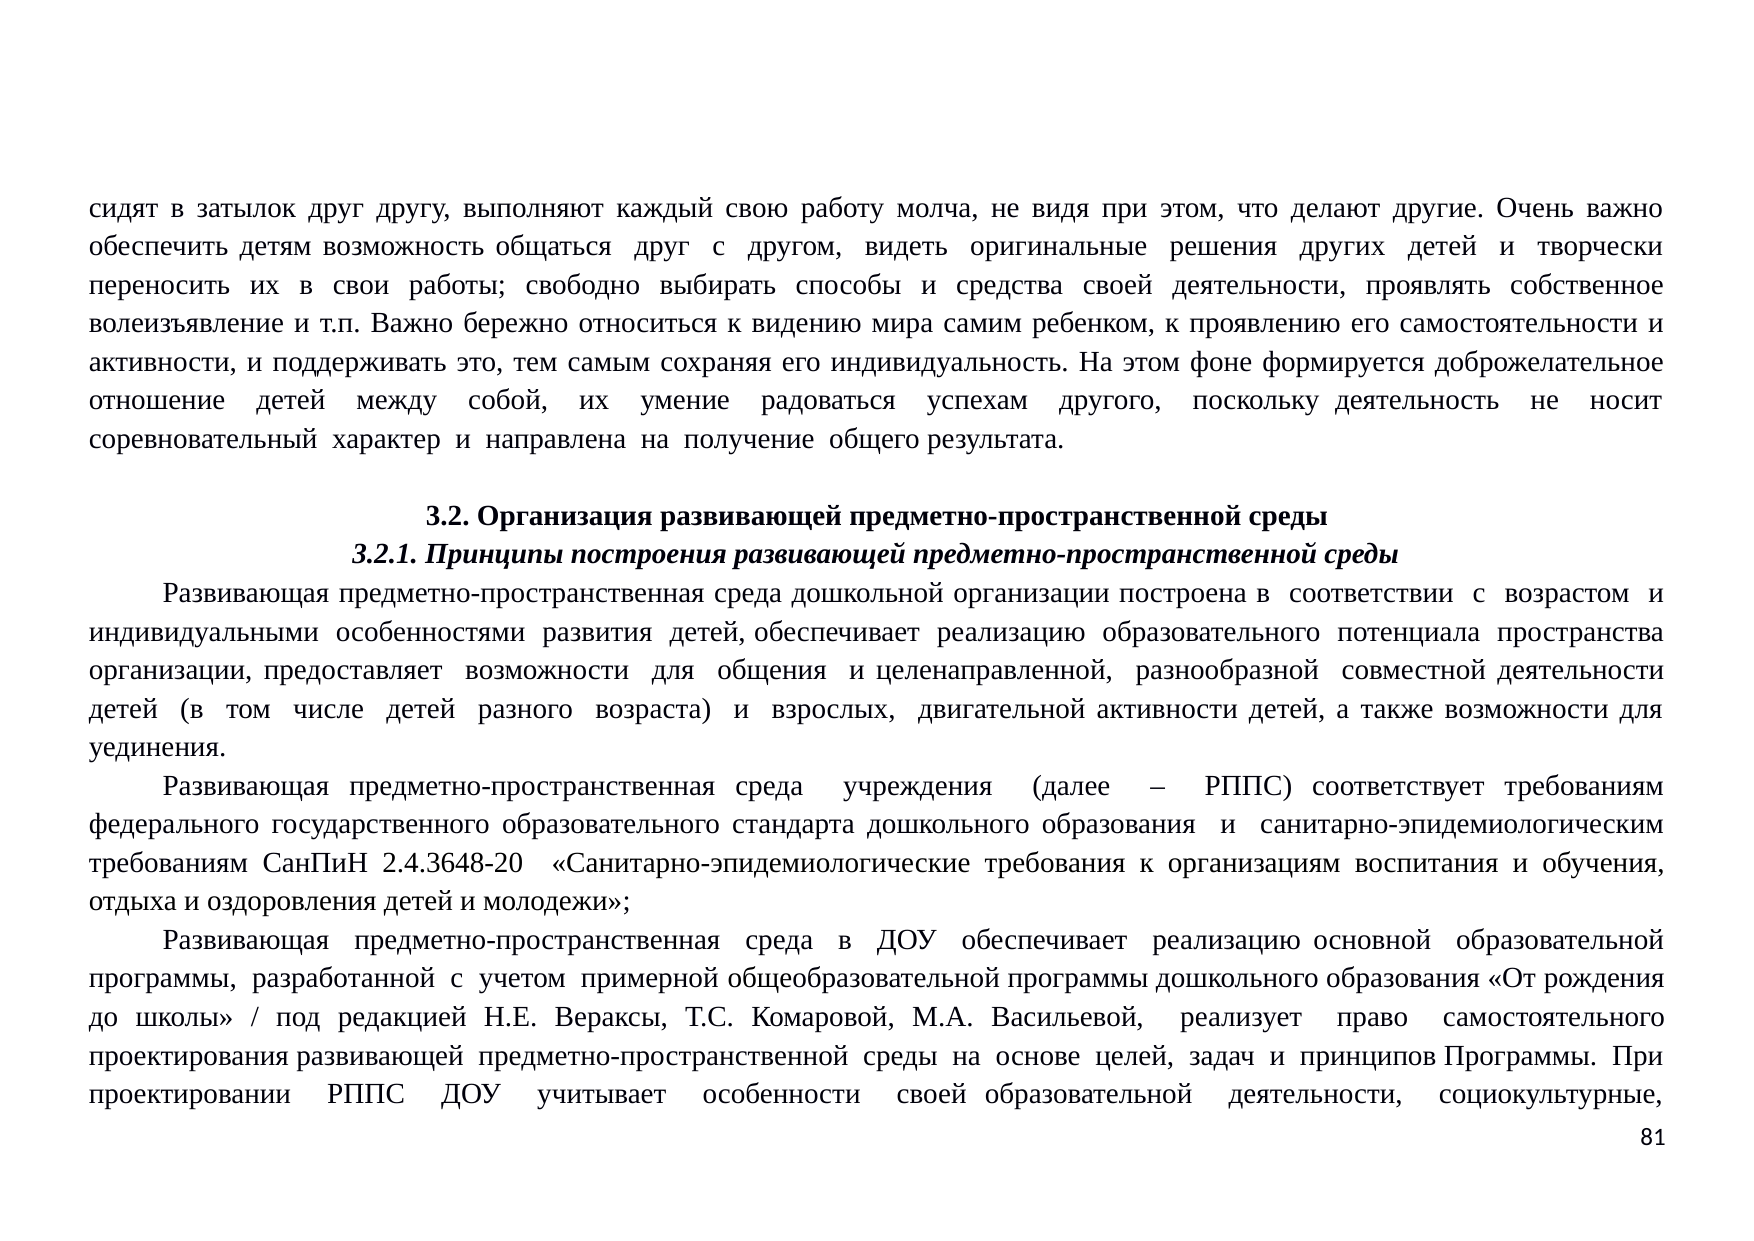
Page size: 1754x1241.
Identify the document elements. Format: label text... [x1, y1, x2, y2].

text Развивающая предметно-пространственная среда дошкольной организации построена в соответствии с возрастом и индивидуальными особенностями развития детей, обеспечивает реализацию образовательного потенциала пространства организации, предоставляет возможности для общения и целенаправленной, разнообразной совместной деятельности детей (в том числе детей разного возраста) и взрослых, двигательной активности детей, а также возможности для уединения. [88, 575, 1665, 763]
text Развивающая предметно-пространственная среда в ДОУ обеспечивает реализацию основной образовательной программы, разработанной с учетом примерной общеобразовательной программы дошкольного образования «От рождения до школы» / под редакцией Н.Е. Вераксы, Т.С. Комаровой, М.А. Васильевой, реализует право самостоятельного проектирования развивающей предметно-пространственной среды на основе целей, задач и принципов Программы. При проектировании РППС ДОУ учитывает особенности своей образовательной деятельности, социокультурные, [88, 922, 1665, 1110]
text 3.2.1. Принципы построения развивающей предметно-пространственной среды [88, 537, 1665, 570]
text 3.2. Организация развивающей предметно-пространственной среды [88, 498, 1665, 532]
text Развивающая предметно-пространственная среда учреждения (далее – РППС) соответствует требованиям федерального государственного образовательного стандарта дошкольного образования и санитарно-эпидемиологическим требованиям СанПиН 2.4.3648-20 «Санитарно-эпидемиологические требования к организациям воспитания и обучения, отдыха и оздоровления детей и молодежи»; [88, 768, 1665, 917]
text сидят в затылок друг другу, выполняют каждый свою работу молча, не видя при этом, что делают другие. Очень важно обеспечить детям возможность общаться друг с другом, видеть оригинальные решения других детей и творчески переносить их в свои работы; свободно выбирать способы и средства своей деятельности, проявлять собственное волеизъявление и т.п. Важно бережно относиться к видению мира самим ребенком, к проявлению его самостоятельности и активности, и поддерживать это, тем самым сохраняя его индивидуальность. На этом фоне формируется доброжелательное отношение детей между собой, их умение радоваться успехам другого, поскольку деятельность не носит соревновательный характер и направлена на получение общего результата. [88, 190, 1665, 454]
